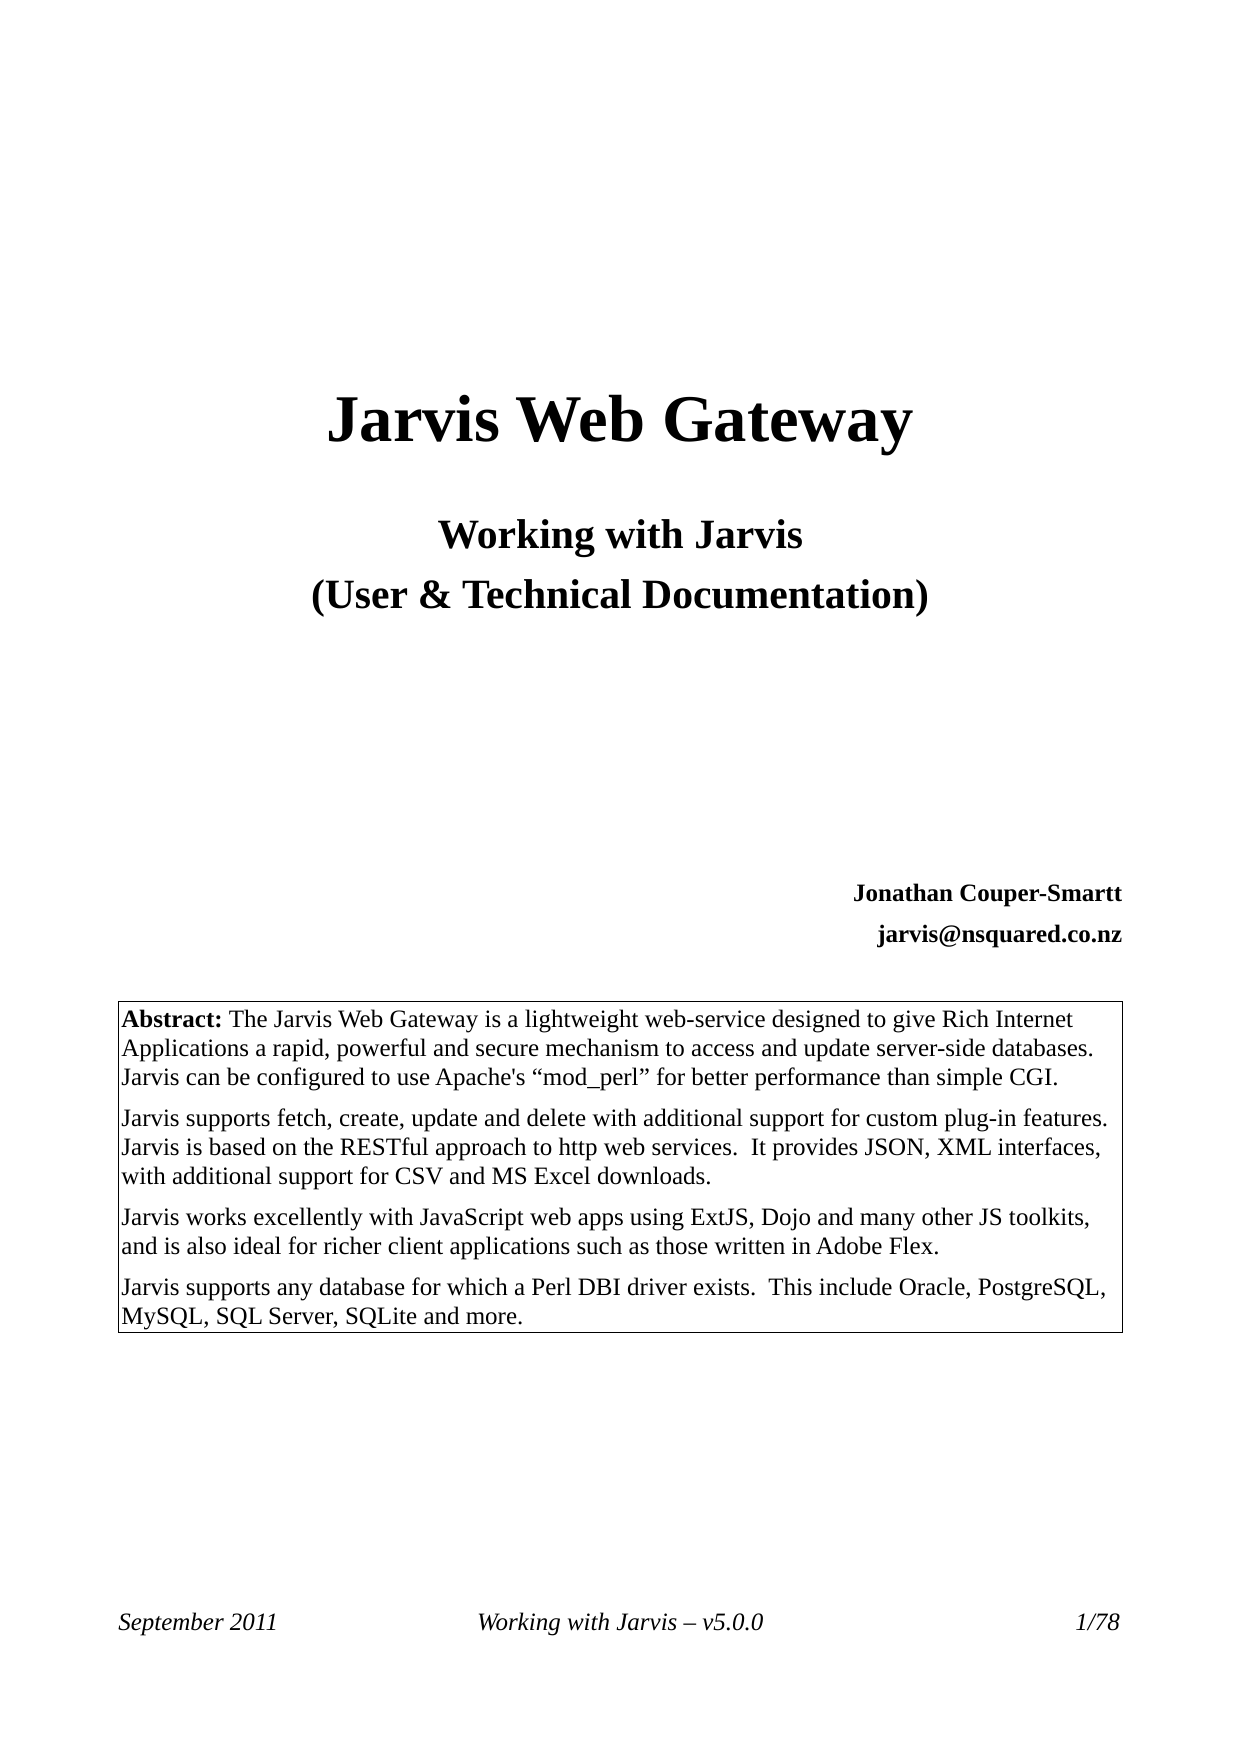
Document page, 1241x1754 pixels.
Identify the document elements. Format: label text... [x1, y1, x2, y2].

text Jarvis supports fetch, create, update and delete with additional support for custom plug-in features. Jarvis is based on the RESTful approach to http web services. It provides JSON, XML interfaces, with additional support for CSV and MS Excel downloads. [119, 1100, 1122, 1189]
text Jonathan Couper-Smartt [118, 878, 1122, 906]
text Jarvis Web Gateway [118, 379, 1122, 456]
text (User & Technical Documentation) [118, 570, 1122, 618]
text Abstract: The Jarvis Web Gateway is a lightweight web-service designed to give Rich Internet Applications a rapid, powerful and secure mechanism to access and update server-side databases. Jarvis can be configured to use Apache's “mod_perl” for better performance than simple CGI. [119, 1002, 1122, 1091]
text Jarvis works excellently with JavaScript web apps using ExtJS, Dojo and many other JS toolkits, and is also ideal for richer client applications such as those written in Adobe Flex. [119, 1199, 1122, 1259]
text Jarvis supports any database for which a Perl DBI driver exists. This include Oracle, PostgreSQL, MySQL, SQL Server, SQLite and more. [119, 1269, 1122, 1332]
text Working with Jarvis [118, 509, 1122, 557]
text jarvis@nsquared.co.nz [118, 919, 1122, 948]
